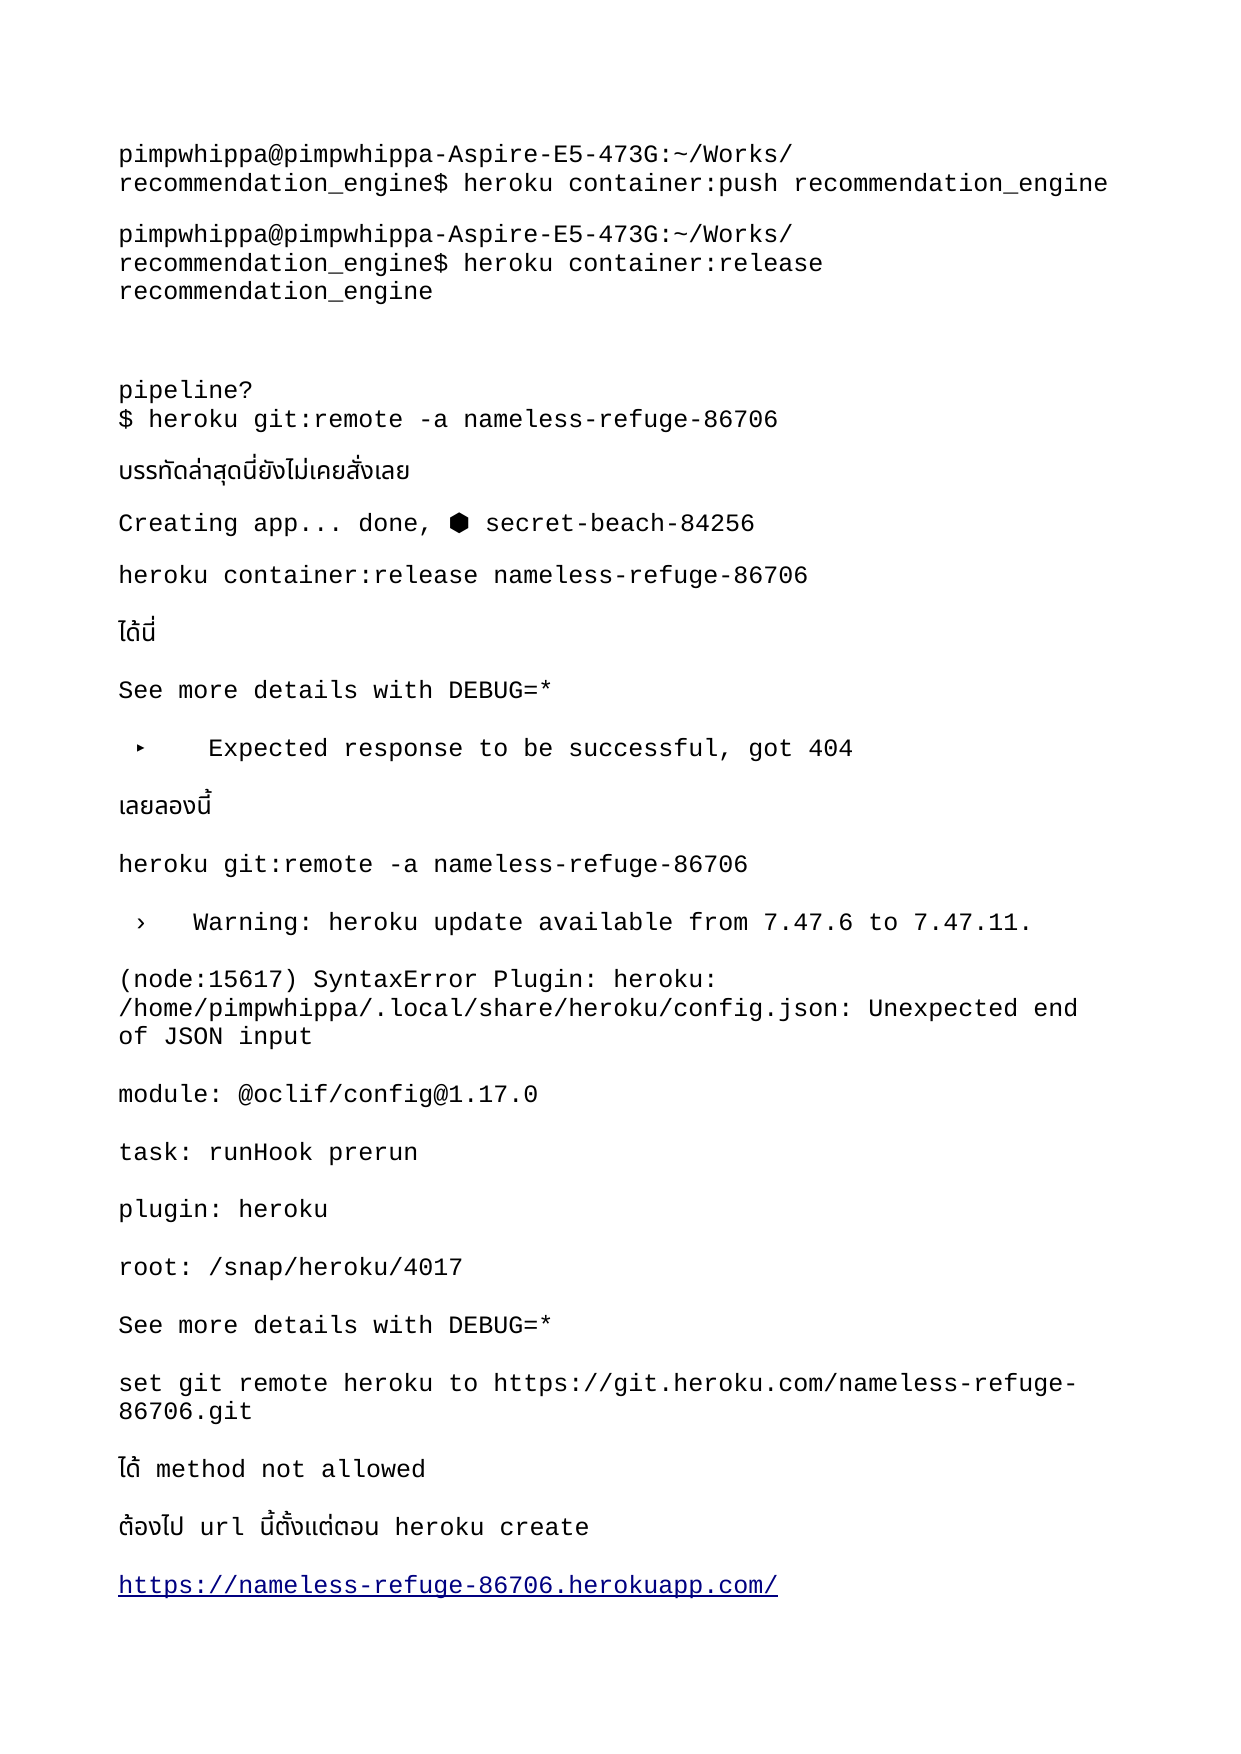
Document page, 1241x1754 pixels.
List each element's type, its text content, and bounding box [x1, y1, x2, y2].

text root: /snap/heroku/4017 [118, 1255, 1122, 1283]
text task: runHook prerun [118, 1139, 1122, 1168]
text heroku container:release nameless-refuge-86706 [118, 562, 1122, 591]
text module: @oclif/config@1.17.0 [118, 1081, 1122, 1110]
text ▸ Expected response to be successful, got 404 [118, 736, 1122, 764]
text Creating app... done, ⬢ secret-beach-84256 [118, 510, 1122, 539]
text plugin: heroku [118, 1197, 1122, 1225]
text (node:15617) SyntaxError Plugin: heroku: /home/pimpwhippa/.local/share/heroku/config.json: Unexpected end of JSON input [118, 967, 1122, 1052]
text › Warning: heroku update available from 7.47.6 to 7.47.11. [118, 909, 1122, 937]
text ได้ method not allowed [118, 1457, 1122, 1485]
text https://nameless-refuge-86706.herokuapp.com/ [118, 1572, 1122, 1601]
text ได้นี่ [118, 620, 1122, 648]
text เลยลองนี้ [118, 793, 1122, 822]
text See more details with DEBUG=* [118, 1313, 1122, 1341]
text See more details with DEBUG=* [118, 678, 1122, 706]
text บรรทัดล่าสุดนี่ยังไม่เคยสั่งเลย [118, 458, 1122, 487]
text pipeline? [118, 378, 1122, 406]
text ต้องไป url นี้ตั้งแต่ตอน heroku create [118, 1514, 1122, 1543]
text pimpwhippa@pimpwhippa-Aspire-E5-473G:~/Works/recommendation_engine$ heroku container:release recommendation_engine [118, 222, 1122, 307]
text $ heroku git:remote -a nameless-refuge-86706 [118, 406, 1122, 435]
text set git remote heroku to https://git.heroku.com/nameless-refuge-86706.git [118, 1371, 1122, 1427]
text heroku git:remote -a nameless-refuge-86706 [118, 851, 1122, 880]
text pimpwhippa@pimpwhippa-Aspire-E5-473G:~/Works/recommendation_engine$ heroku container:push recommendation_engine [118, 142, 1122, 198]
